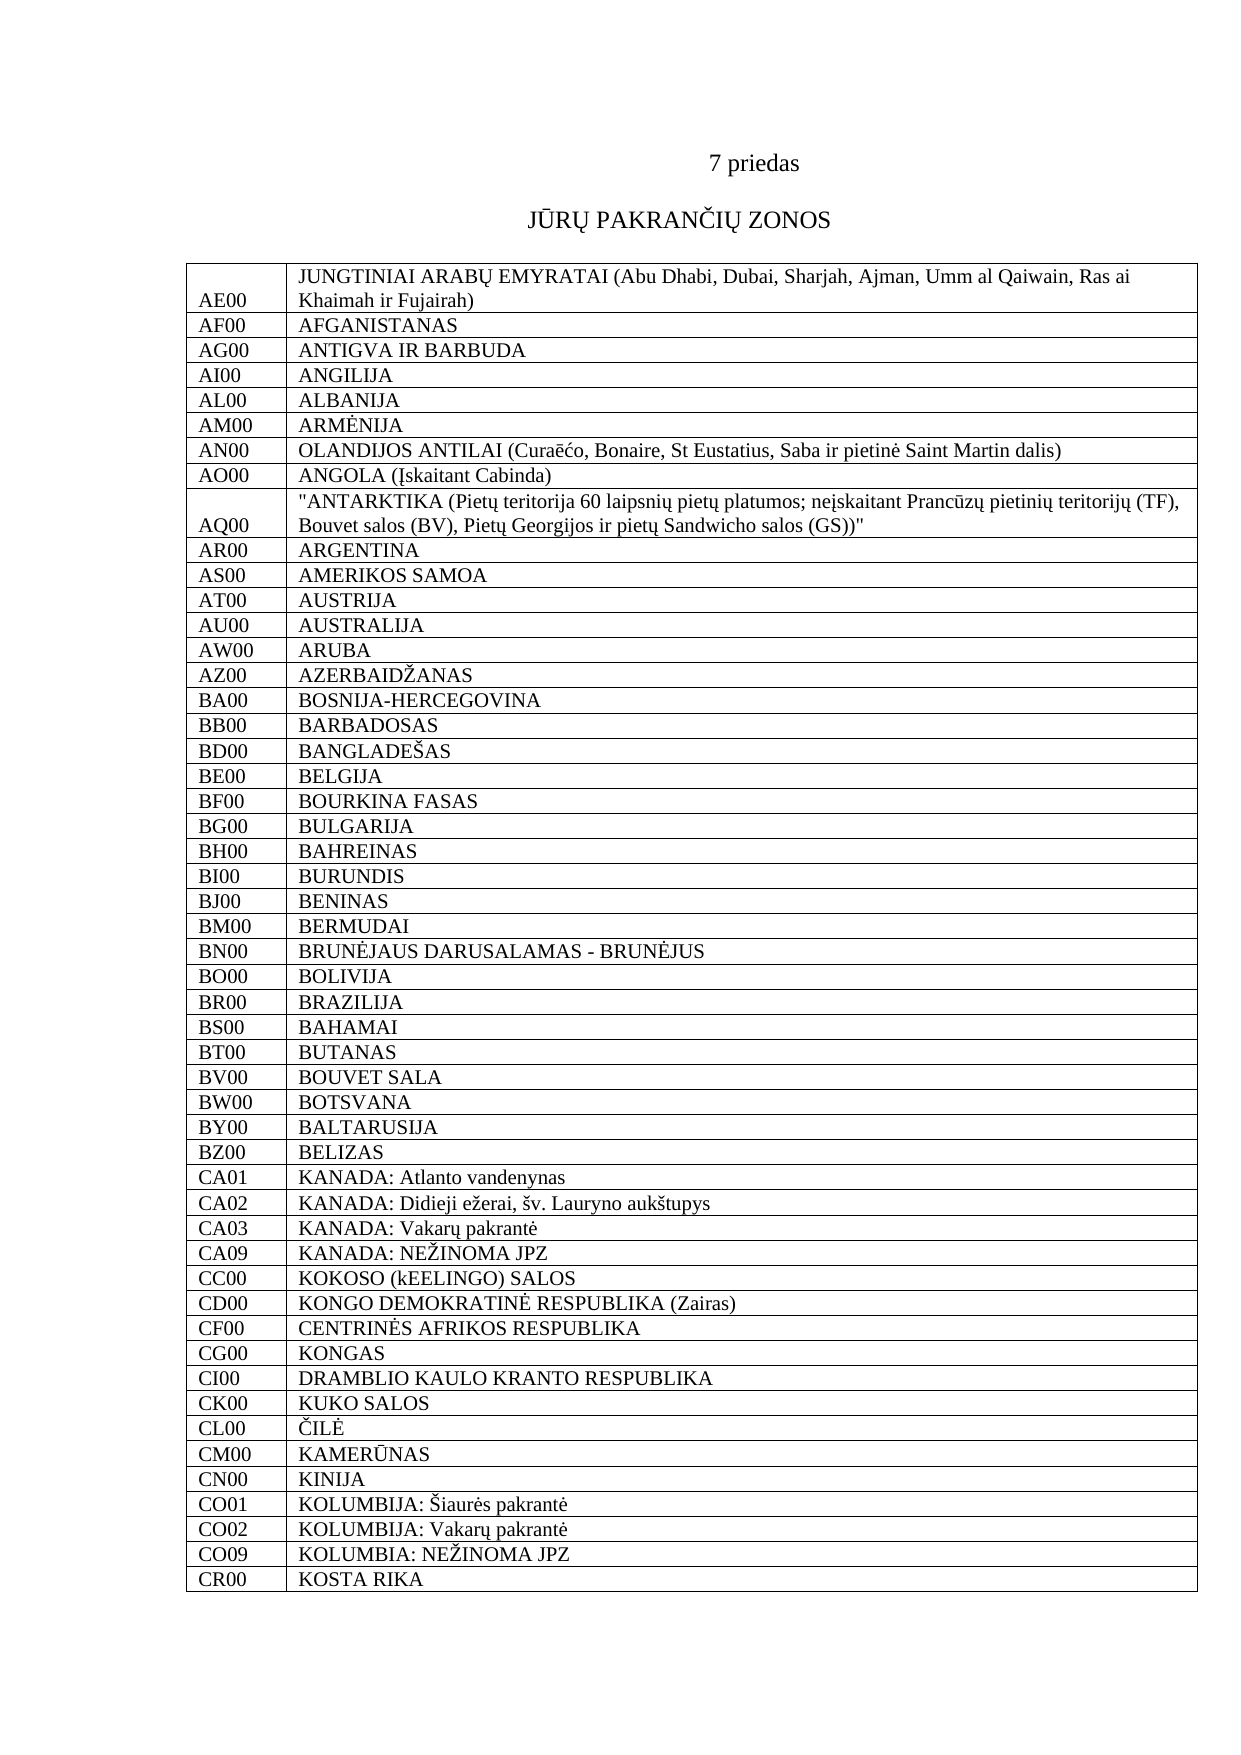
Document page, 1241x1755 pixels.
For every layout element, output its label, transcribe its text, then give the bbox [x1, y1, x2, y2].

table_cell CO09 [187, 1542, 286, 1566]
table_cell DRAMBLIO KAULO KRANTO RESPUBLIKA [287, 1366, 1197, 1390]
table_cell AF00 [187, 313, 286, 337]
table_cell KOLUMBIA: NEŽINOMA JPZ [287, 1542, 1197, 1566]
table_cell KANADA: Atlanto vandenynas [287, 1165, 1197, 1189]
table_cell CR00 [187, 1567, 286, 1591]
table_cell BAHREINAS [287, 839, 1197, 863]
table_cell CO01 [187, 1492, 286, 1516]
table_cell CENTRINĖS AFRIKOS RESPUBLIKA [287, 1316, 1197, 1340]
table_cell AL00 [187, 388, 286, 412]
table_cell BRUNĖJAUS DARUSALAMAS - BRUNĖJUS [287, 939, 1197, 963]
table_cell BANGLADEŠAS [287, 739, 1197, 763]
table_cell BENINAS [287, 889, 1197, 913]
table_cell CF00 [187, 1316, 286, 1340]
table_cell BF00 [187, 789, 286, 813]
table_cell BZ00 [187, 1140, 286, 1164]
table_cell AT00 [187, 588, 286, 612]
table_cell BAHAMAI [287, 1015, 1197, 1039]
table_cell BR00 [187, 990, 286, 1014]
table_cell AZ00 [187, 663, 286, 687]
table_cell ANTIGVA IR BARBUDA [287, 338, 1197, 362]
table_cell BJ00 [187, 889, 286, 913]
table_cell BOURKINA FASAS [287, 789, 1197, 813]
table_cell BALTARUSIJA [287, 1115, 1197, 1139]
table_cell AM00 [187, 413, 286, 437]
table_cell AFGANISTANAS [287, 313, 1197, 337]
table_cell "ANTARKTIKA (Pietų teritorija 60 laipsnių pietų platumos; neįskaitant Prancūzų pietinių teritorijų (TF), Bouvet salos (BV), Pietų Georgijos ir pietų Sandwicho salos (GS))" [287, 489, 1197, 537]
table_cell OLANDIJOS ANTILAI (Curaēćo, Bonaire, St Eustatius, Saba ir pietinė Saint Martin dalis) [287, 438, 1197, 462]
table_cell ARGENTINA [287, 538, 1197, 562]
table_cell AUSTRALIJA [287, 613, 1197, 637]
table_cell BARBADOSAS [287, 714, 1197, 737]
table_cell AS00 [187, 563, 286, 587]
table_cell BELIZAS [287, 1140, 1197, 1164]
table_cell AR00 [187, 538, 286, 562]
table_cell BI00 [187, 864, 286, 888]
table_cell KONGO DEMOKRATINĖ RESPUBLIKA (Zairas) [287, 1291, 1197, 1315]
table_cell BT00 [187, 1040, 286, 1064]
table_cell BY00 [187, 1115, 286, 1139]
table_cell CM00 [187, 1441, 286, 1466]
text 7 priedas [177, 148, 1181, 176]
table_cell CN00 [187, 1467, 286, 1491]
table_cell BG00 [187, 814, 286, 838]
table_cell KOKOSO (kEELINGO) SALOS [287, 1266, 1197, 1290]
table_header AE00 [187, 264, 286, 312]
table_cell BOSNIJA-HERCEGOVINA [287, 688, 1197, 712]
table_cell ANGILIJA [287, 363, 1197, 387]
table_cell ARUBA [287, 638, 1197, 662]
table_cell BERMUDAI [287, 914, 1197, 938]
table_cell BURUNDIS [287, 864, 1197, 888]
table_cell BS00 [187, 1015, 286, 1039]
table_cell ALBANIJA [287, 388, 1197, 412]
table_cell CA02 [187, 1190, 286, 1214]
table_cell BOTSVANA [287, 1090, 1197, 1114]
table_cell KOLUMBIJA: Vakarų pakrantė [287, 1517, 1197, 1541]
table_cell BH00 [187, 839, 286, 863]
table_cell AO00 [187, 464, 286, 487]
table_header JUNGTINIAI ARABŲ EMYRATAI (Abu Dhabi, Dubai, Sharjah, Ajman, Umm al Qaiwain, Ras ai Khaimah ir Fujairah) [287, 264, 1197, 312]
table_cell CG00 [187, 1341, 286, 1365]
table_cell BELGIJA [287, 764, 1197, 788]
table_cell BN00 [187, 939, 286, 963]
table_cell AI00 [187, 363, 286, 387]
table_cell CA03 [187, 1216, 286, 1239]
table_cell CC00 [187, 1266, 286, 1290]
table_cell BULGARIJA [287, 814, 1197, 838]
table_cell AN00 [187, 438, 286, 462]
table_cell BOLIVIJA [287, 965, 1197, 988]
table_cell CO02 [187, 1517, 286, 1541]
table_cell BB00 [187, 714, 286, 737]
table_cell KAMERŪNAS [287, 1441, 1197, 1466]
table_cell ARMĖNIJA [287, 413, 1197, 437]
table_cell BE00 [187, 764, 286, 788]
table_cell KONGAS [287, 1341, 1197, 1365]
table_cell BA00 [187, 688, 286, 712]
table_cell CI00 [187, 1366, 286, 1390]
table_cell BO00 [187, 965, 286, 988]
table_cell AZERBAIDŽANAS [287, 663, 1197, 687]
table_cell KOSTA RIKA [287, 1567, 1197, 1591]
table_cell BM00 [187, 914, 286, 938]
table_cell AW00 [187, 638, 286, 662]
table_cell KANADA: NEŽINOMA JPZ [287, 1241, 1197, 1265]
table_cell CA09 [187, 1241, 286, 1265]
table_cell CL00 [187, 1416, 286, 1440]
table_cell AQ00 [187, 489, 286, 537]
table_cell AU00 [187, 613, 286, 637]
table_cell BD00 [187, 739, 286, 763]
table_cell BV00 [187, 1065, 286, 1089]
table_cell BRAZILIJA [287, 990, 1197, 1014]
text JŪRŲ PAKRANČIŲ ZONOS [177, 205, 1181, 234]
table_cell KUKO SALOS [287, 1391, 1197, 1415]
table_cell CA01 [187, 1165, 286, 1189]
table_cell BUTANAS [287, 1040, 1197, 1064]
table_cell ANGOLA (Įskaitant Cabinda) [287, 464, 1197, 487]
table_cell AUSTRIJA [287, 588, 1197, 612]
table_cell CD00 [187, 1291, 286, 1315]
table_cell CK00 [187, 1391, 286, 1415]
table_cell KANADA: Vakarų pakrantė [287, 1216, 1197, 1239]
table_cell KOLUMBIJA: Šiaurės pakrantė [287, 1492, 1197, 1516]
table_cell ČILĖ [287, 1416, 1197, 1440]
table_cell KINIJA [287, 1467, 1197, 1491]
table_cell AMERIKOS SAMOA [287, 563, 1197, 587]
table_cell KANADA: Didieji ežerai, šv. Lauryno aukštupys [287, 1190, 1197, 1214]
table_cell BOUVET SALA [287, 1065, 1197, 1089]
table_cell AG00 [187, 338, 286, 362]
table_cell BW00 [187, 1090, 286, 1114]
